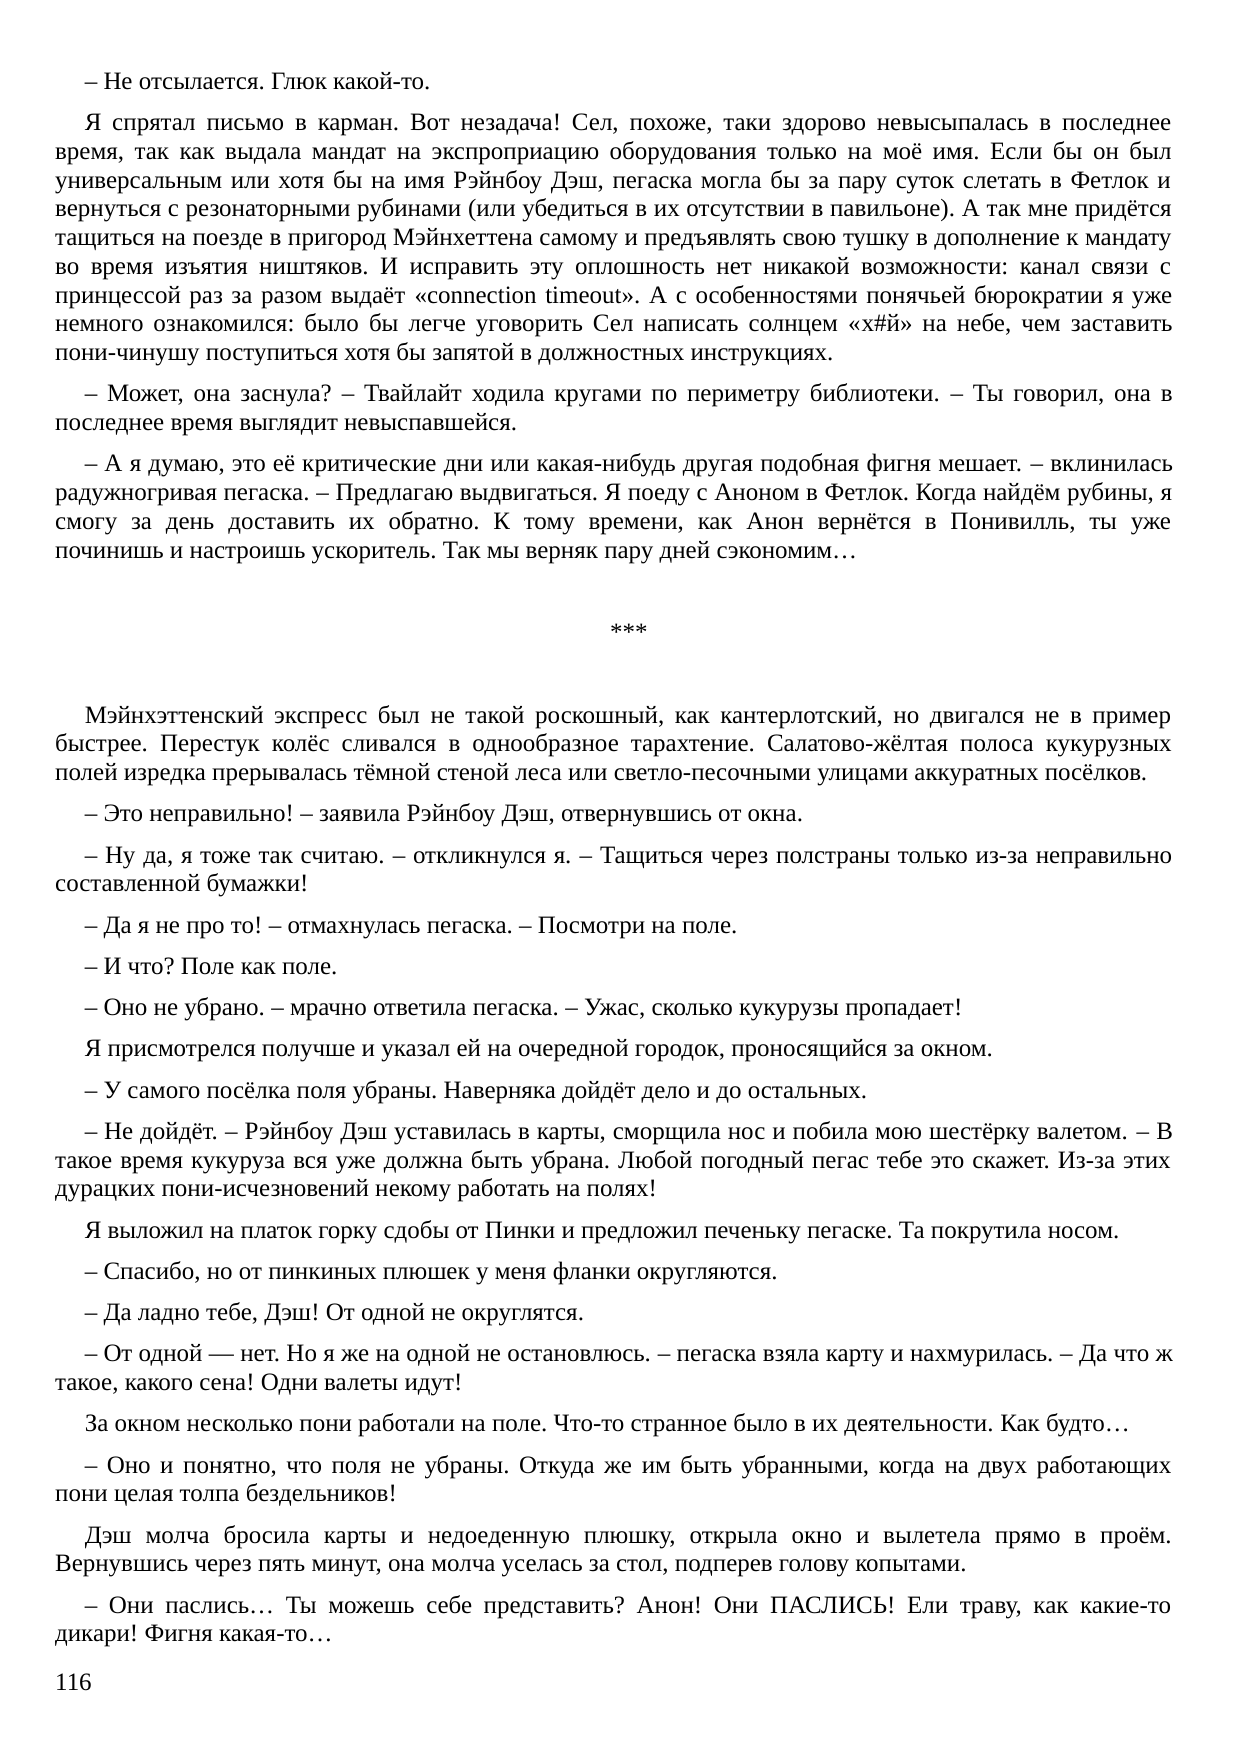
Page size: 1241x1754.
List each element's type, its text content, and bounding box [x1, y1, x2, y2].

text – Может, она заснула? – Твайлайт ходила кругами по периметру библиотеки. – Ты говорил, она в последнее время выглядит невыспавшейся. [55, 378, 1173, 436]
text – Спасибо, но от пинкиных плюшек у меня фланки округляются. [55, 1256, 1173, 1285]
text – Это неправильно! – заявила Рэйнбоу Дэш, отвернувшись от окна. [55, 798, 1173, 827]
text – От одной — нет. Но я же на одной не остановлюсь. – пегаска взяла карту и нахмурилась. – Да что ж такое, какого сена! Одни валеты идут! [55, 1338, 1173, 1396]
text – Не отсылается. Глюк какой-то. [55, 66, 1173, 95]
text *** [55, 617, 1173, 646]
text – Оно не убрано. – мрачно ответила пегаска. – Ужас, сколько кукурузы пропадает! [55, 992, 1173, 1021]
text – Ну да, я тоже так считаю. – откликнулся я. – Тащиться через полстраны только из-за неправильно составленной бумажки! [55, 840, 1173, 897]
text – Оно и понятно, что поля не убраны. Откуда же им быть убранными, когда на двух работающих пони целая толпа бездельников! [55, 1450, 1173, 1507]
text Я выложил на платок горку сдобы от Пинки и предложил печеньку пегаске. Та покрутила носом. [55, 1215, 1173, 1243]
text – Не дойдёт. – Рэйнбоу Дэш уставилась в карты, сморщила нос и побила мою шестёрку валетом. – В такое время кукуруза вся уже должна быть убрана. Любой погодный пегас тебе это скажет. Из-за этих дурацких пони-исчезновений некому работать на полях! [55, 1116, 1173, 1202]
text За окном несколько пони работали на поле. Что-то странное было в их деятельности. Как будто… [55, 1408, 1173, 1437]
text Я спрятал письмо в карман. Вот незадача! Сел, похоже, таки здорово невысыпалась в последнее время, так как выдала мандат на экспроприацию оборудования только на моё имя. Если бы он был универсальным или хотя бы на имя Рэйнбоу Дэш, пегаска могла бы за пару суток слетать в Фетлок и вернуться с резонаторными рубинами (или убедиться в их отсутствии в павильоне). А так мне придётся тащиться на поезде в пригород Мэйнхеттена самому и предъявлять свою тушку в дополнение к мандату во время изъятия ништяков. И исправить эту оплошность нет никакой возможности: канал связи с принцессой раз за разом выдаёт «connection timeout». А с особенностями понячьей бюрократии я уже немного ознакомился: было бы легче уговорить Сел написать солнцем «х#й» на небе, чем заставить пони-чинушу поступиться хотя бы запятой в должностных инструкциях. [55, 107, 1173, 366]
text – Да ладно тебе, Дэш! От одной не округлятся. [55, 1297, 1173, 1326]
text – И что? Поле как поле. [55, 951, 1173, 980]
text – У самого посёлка поля убраны. Наверняка дойдёт дело и до остальных. [55, 1075, 1173, 1103]
text Мэйнхэттенский экспресс был не такой роскошный, как кантерлотский, но двигался не в пример быстрее. Перестук колёс сливался в однообразное тарахтение. Салатово-жёлтая полоса кукурузных полей изредка прерывалась тёмной стеной леса или светло-песочными улицами аккуратных посёлков. [55, 700, 1173, 786]
text Я присмотрелся получше и указал ей на очередной городок, проносящийся за окном. [55, 1033, 1173, 1062]
text Дэш молча бросила карты и недоеденную плюшку, открыла окно и вылетела прямо в проём. Вернувшись через пять минут, она молча уселась за стол, подперев голову копытами. [55, 1520, 1173, 1577]
text – Да я не про то! – отмахнулась пегаска. – Посмотри на поле. [55, 910, 1173, 938]
text – А я думаю, это её критические дни или какая-нибудь другая подобная фигня мешает. – вклинилась радужногривая пегаска. – Предлагаю выдвигаться. Я поеду с Аноном в Фетлок. Когда найдём рубины, я смогу за день доставить их обратно. К тому времени, как Анон вернётся в Понивилль, ты уже починишь и настроишь ускоритель. Так мы верняк пару дней сэкономим… [55, 448, 1173, 563]
text – Они паслись… Ты можешь себе представить? Анон! Они ПАСЛИСЬ! Ели траву, как какие-то дикари! Фигня какая-то… [55, 1590, 1173, 1647]
